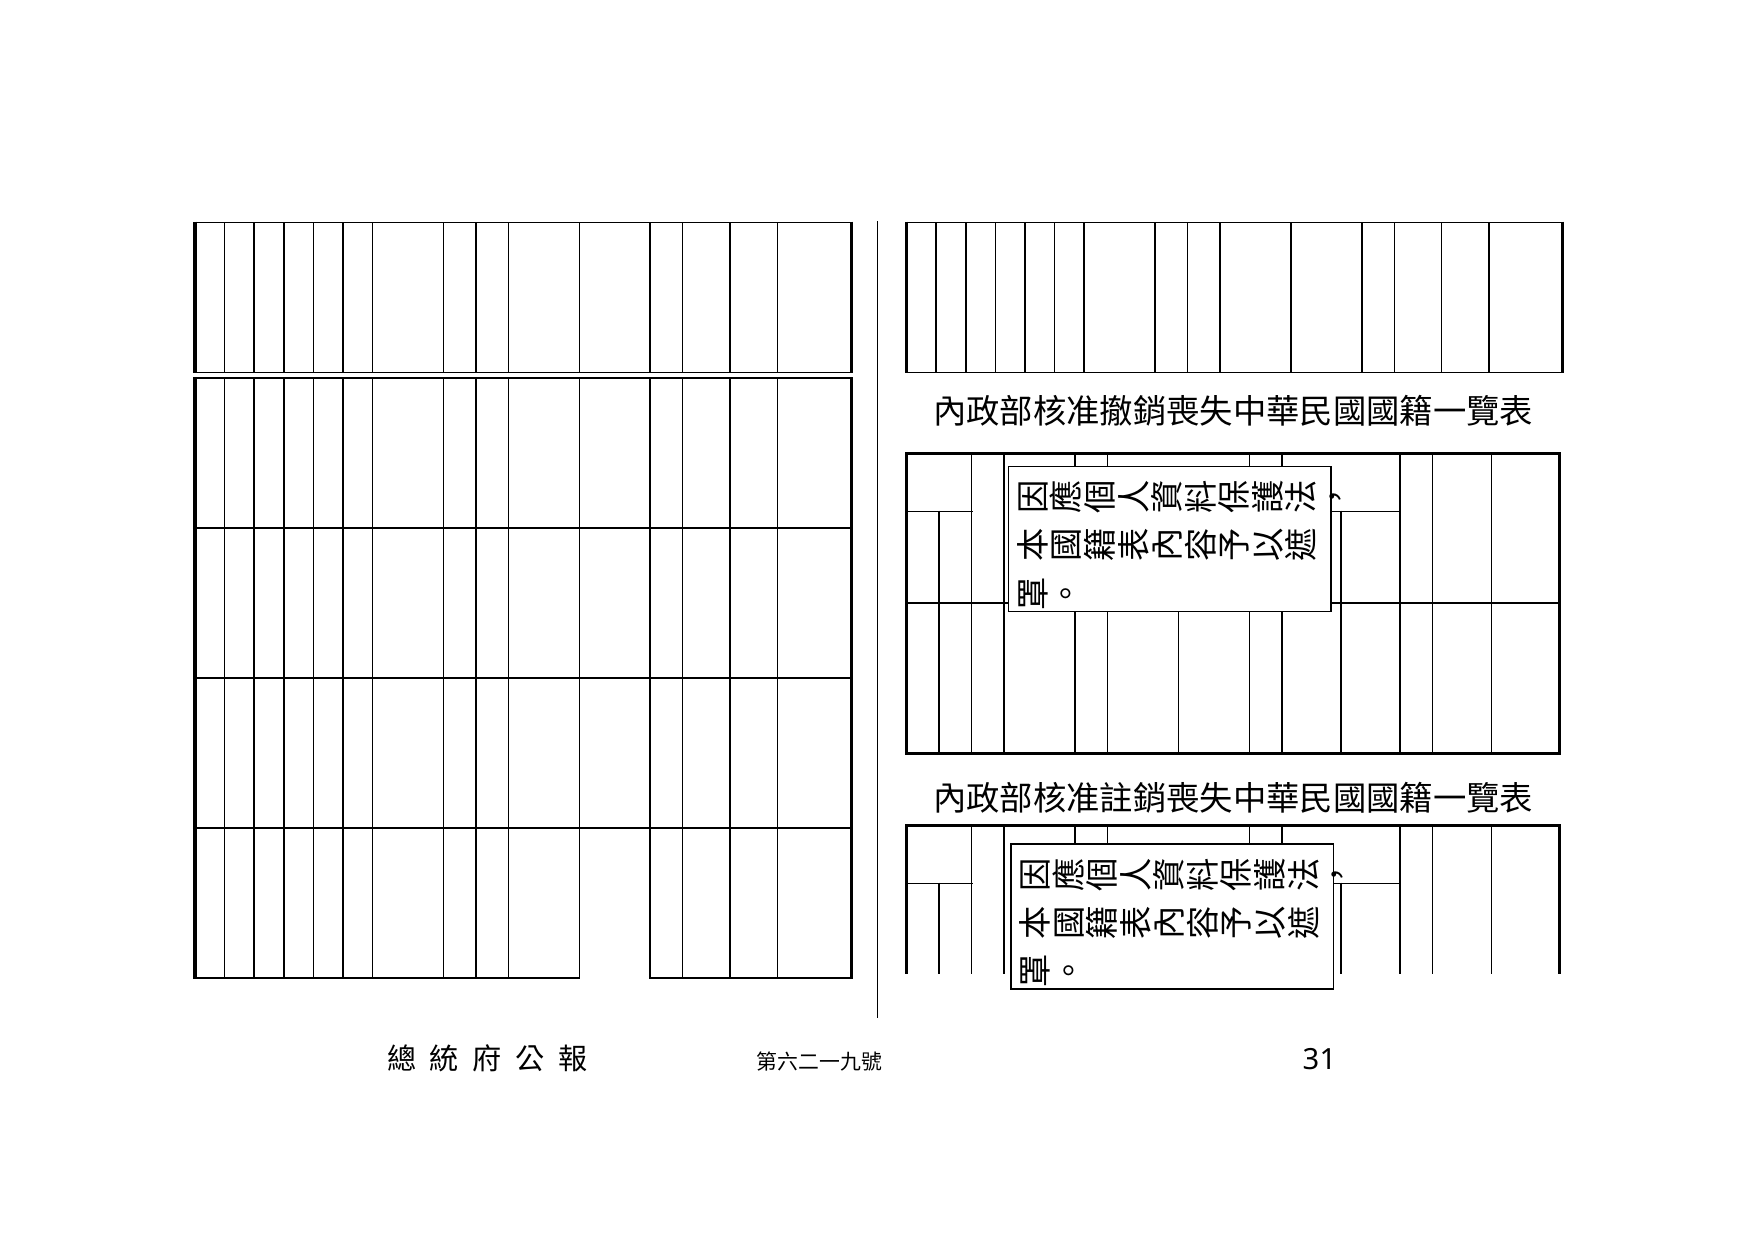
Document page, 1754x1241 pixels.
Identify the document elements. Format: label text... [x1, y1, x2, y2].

table_cell [778, 679, 791, 827]
table_header [801, 379, 824, 527]
table_cell [556, 829, 579, 977]
table_cell [255, 829, 283, 977]
table_cell [556, 679, 579, 827]
table_cell [420, 679, 443, 827]
table_header [972, 827, 1003, 974]
table_header [225, 379, 253, 527]
table_header [778, 379, 801, 527]
table_header [1401, 827, 1432, 974]
table_cell [580, 529, 603, 677]
table_header [1250, 827, 1281, 843]
table_header [1076, 827, 1107, 843]
table_cell [706, 529, 729, 677]
table_header [972, 455, 1003, 602]
table_cell [1462, 604, 1491, 752]
table_cell [1155, 612, 1178, 752]
table_cell [1179, 612, 1202, 752]
table_cell [940, 512, 971, 602]
table_cell [1292, 223, 1314, 372]
table_cell [1131, 223, 1154, 372]
table_header [1283, 455, 1399, 511]
table_header [197, 379, 224, 527]
table_cell [1315, 223, 1338, 372]
table_cell [285, 829, 313, 977]
table_cell [477, 679, 508, 827]
table_cell [314, 829, 342, 977]
table_cell [1342, 604, 1370, 752]
table_cell [603, 829, 627, 977]
table_cell [834, 679, 850, 827]
table_header [908, 455, 971, 511]
table_header [603, 379, 627, 527]
table_header [706, 379, 729, 527]
table_cell [1108, 612, 1131, 752]
table_header [1250, 455, 1281, 466]
table_cell [285, 679, 313, 827]
table_cell [825, 829, 850, 977]
table_cell [651, 679, 682, 827]
table_header [1005, 827, 1074, 974]
table_header [396, 379, 420, 527]
table_cell [806, 679, 820, 827]
table_cell [255, 223, 283, 372]
table_header [314, 379, 342, 527]
table_cell [197, 223, 224, 372]
table_cell [420, 829, 443, 977]
table_cell [820, 679, 834, 827]
table_header [651, 379, 682, 527]
table_cell [420, 223, 443, 372]
table_cell [683, 679, 706, 827]
table_cell [1513, 604, 1535, 752]
table_cell [396, 223, 420, 372]
table_cell [444, 529, 475, 677]
table_cell [344, 223, 372, 372]
table_cell [1338, 223, 1361, 372]
table_cell [444, 223, 475, 372]
table_cell [731, 829, 754, 977]
table_cell [477, 829, 508, 977]
table_header [1492, 455, 1558, 602]
table_cell [908, 512, 938, 602]
table_cell [1076, 612, 1107, 752]
table_header [1076, 455, 1107, 466]
table_header [285, 379, 313, 527]
table_cell [1226, 612, 1249, 752]
table_cell [937, 223, 965, 372]
table_cell [509, 223, 532, 372]
table_cell [908, 884, 938, 974]
table_cell [477, 223, 508, 372]
table_cell [940, 884, 971, 974]
table_cell [1221, 223, 1244, 372]
table_header [477, 379, 508, 527]
table_header [344, 379, 372, 527]
table_header [683, 379, 706, 527]
table_cell [706, 829, 729, 977]
table_header [420, 379, 443, 527]
table_cell [731, 529, 754, 677]
table_cell [1370, 604, 1399, 752]
table_cell [420, 529, 443, 677]
table_header [509, 379, 532, 527]
table_cell [1005, 604, 1028, 752]
table_cell [615, 679, 649, 827]
table_cell [706, 223, 729, 372]
table_header [1005, 455, 1074, 602]
table_cell [285, 529, 313, 677]
table_cell [603, 529, 627, 677]
table_cell [972, 604, 1003, 752]
table_cell [444, 679, 475, 827]
table_cell [477, 529, 508, 677]
table_cell [373, 223, 396, 372]
table_cell [731, 679, 754, 827]
table_cell [1028, 612, 1051, 752]
table_cell [580, 829, 603, 977]
table_header [556, 379, 579, 527]
table_cell [651, 529, 682, 677]
table_cell [908, 223, 935, 372]
table_cell [651, 829, 682, 977]
table_header [1401, 455, 1432, 602]
table_cell [197, 679, 224, 827]
table_cell [556, 529, 579, 677]
table_header [1283, 827, 1399, 882]
table_cell [344, 829, 372, 977]
table_cell [801, 223, 824, 372]
text 內政部核准撤銷喪失中華民國國籍一覽表 [907, 373, 1559, 436]
table_cell [509, 679, 532, 827]
table_header [373, 379, 396, 527]
table_cell [683, 223, 706, 372]
table_cell [509, 829, 532, 977]
table_cell [396, 829, 420, 977]
table_cell [627, 829, 649, 977]
table_cell [651, 223, 682, 372]
table_cell [532, 223, 556, 372]
table_cell [197, 829, 224, 977]
table_cell [396, 679, 420, 827]
table_cell [1267, 223, 1290, 372]
table_cell [1536, 223, 1561, 372]
table_cell [1108, 223, 1131, 372]
table_cell [1026, 223, 1054, 372]
table_cell [532, 529, 556, 677]
table_cell [967, 223, 995, 372]
table_cell [627, 529, 649, 677]
table_cell [532, 679, 556, 827]
table_cell [197, 529, 224, 677]
table_cell [1311, 604, 1340, 752]
table_cell [1332, 512, 1340, 602]
table_header [1433, 455, 1491, 602]
table_cell [754, 529, 777, 677]
table_cell [683, 529, 706, 677]
table_cell [940, 604, 971, 752]
table_cell [1283, 612, 1311, 752]
table_cell [1085, 223, 1108, 372]
table_cell [1202, 612, 1226, 752]
table_cell [225, 529, 253, 677]
table_header [1492, 827, 1558, 974]
table_header [580, 379, 603, 527]
table_cell [1465, 223, 1488, 372]
table_cell [373, 529, 396, 677]
table_cell [225, 679, 253, 827]
table_cell [255, 529, 283, 677]
table_cell [1131, 612, 1155, 752]
table_cell [1433, 604, 1462, 752]
table_cell [706, 679, 729, 827]
table_cell [344, 679, 372, 827]
table_cell [1513, 223, 1536, 372]
table_cell [825, 529, 850, 677]
table_header [1108, 455, 1249, 466]
table_cell [396, 529, 420, 677]
table_cell [314, 223, 342, 372]
table_cell [754, 679, 777, 827]
table_cell [754, 829, 777, 977]
table_cell [1055, 223, 1083, 372]
table_cell [778, 829, 801, 977]
table_cell [1492, 604, 1513, 752]
table_header [255, 379, 283, 527]
table_cell [556, 223, 579, 372]
table_cell [1156, 223, 1187, 372]
table_cell [791, 679, 806, 827]
table_cell [1342, 512, 1399, 602]
table_cell [509, 529, 532, 677]
table_header [825, 379, 850, 527]
table_header [754, 379, 777, 527]
table_cell [255, 679, 283, 827]
table_cell [778, 223, 801, 372]
table_cell [627, 223, 649, 372]
table_cell [908, 604, 938, 752]
table_header [532, 379, 556, 527]
table_cell [580, 223, 603, 372]
table_cell [1363, 223, 1394, 372]
table_cell [1334, 884, 1340, 974]
table_cell [580, 679, 615, 827]
table_header [908, 827, 971, 882]
table_header [1433, 827, 1491, 974]
table_cell [285, 223, 313, 372]
table_cell [1395, 223, 1418, 372]
table_cell [1250, 612, 1281, 752]
table_cell [683, 829, 706, 977]
table_cell [603, 223, 627, 372]
table_cell [373, 829, 396, 977]
table_cell [731, 223, 754, 372]
table_cell [1535, 604, 1558, 752]
table_cell [1244, 223, 1267, 372]
table_header [731, 379, 754, 527]
table_cell [225, 829, 253, 977]
table_cell [1442, 223, 1465, 372]
table_cell [801, 829, 824, 977]
table_cell [1051, 612, 1074, 752]
table_header [1108, 827, 1249, 843]
table_cell [532, 829, 556, 977]
table_cell [825, 223, 850, 372]
text 內政部核准註銷喪失中華民國國籍一覽表 [907, 757, 1559, 824]
table_cell [1342, 884, 1399, 974]
table_cell [373, 679, 396, 827]
table_cell [996, 223, 1024, 372]
table_cell [754, 223, 777, 372]
table_cell [1490, 223, 1512, 372]
table_cell [314, 679, 342, 827]
table_cell [344, 529, 372, 677]
table_cell [1188, 223, 1219, 372]
table_cell [801, 529, 824, 677]
table_cell [778, 529, 801, 677]
table_cell [1418, 223, 1441, 372]
table_header [627, 379, 649, 527]
table_header [444, 379, 475, 527]
table_cell [314, 529, 342, 677]
table_cell [444, 829, 475, 977]
table_cell [1401, 604, 1432, 752]
table_cell [225, 223, 253, 372]
